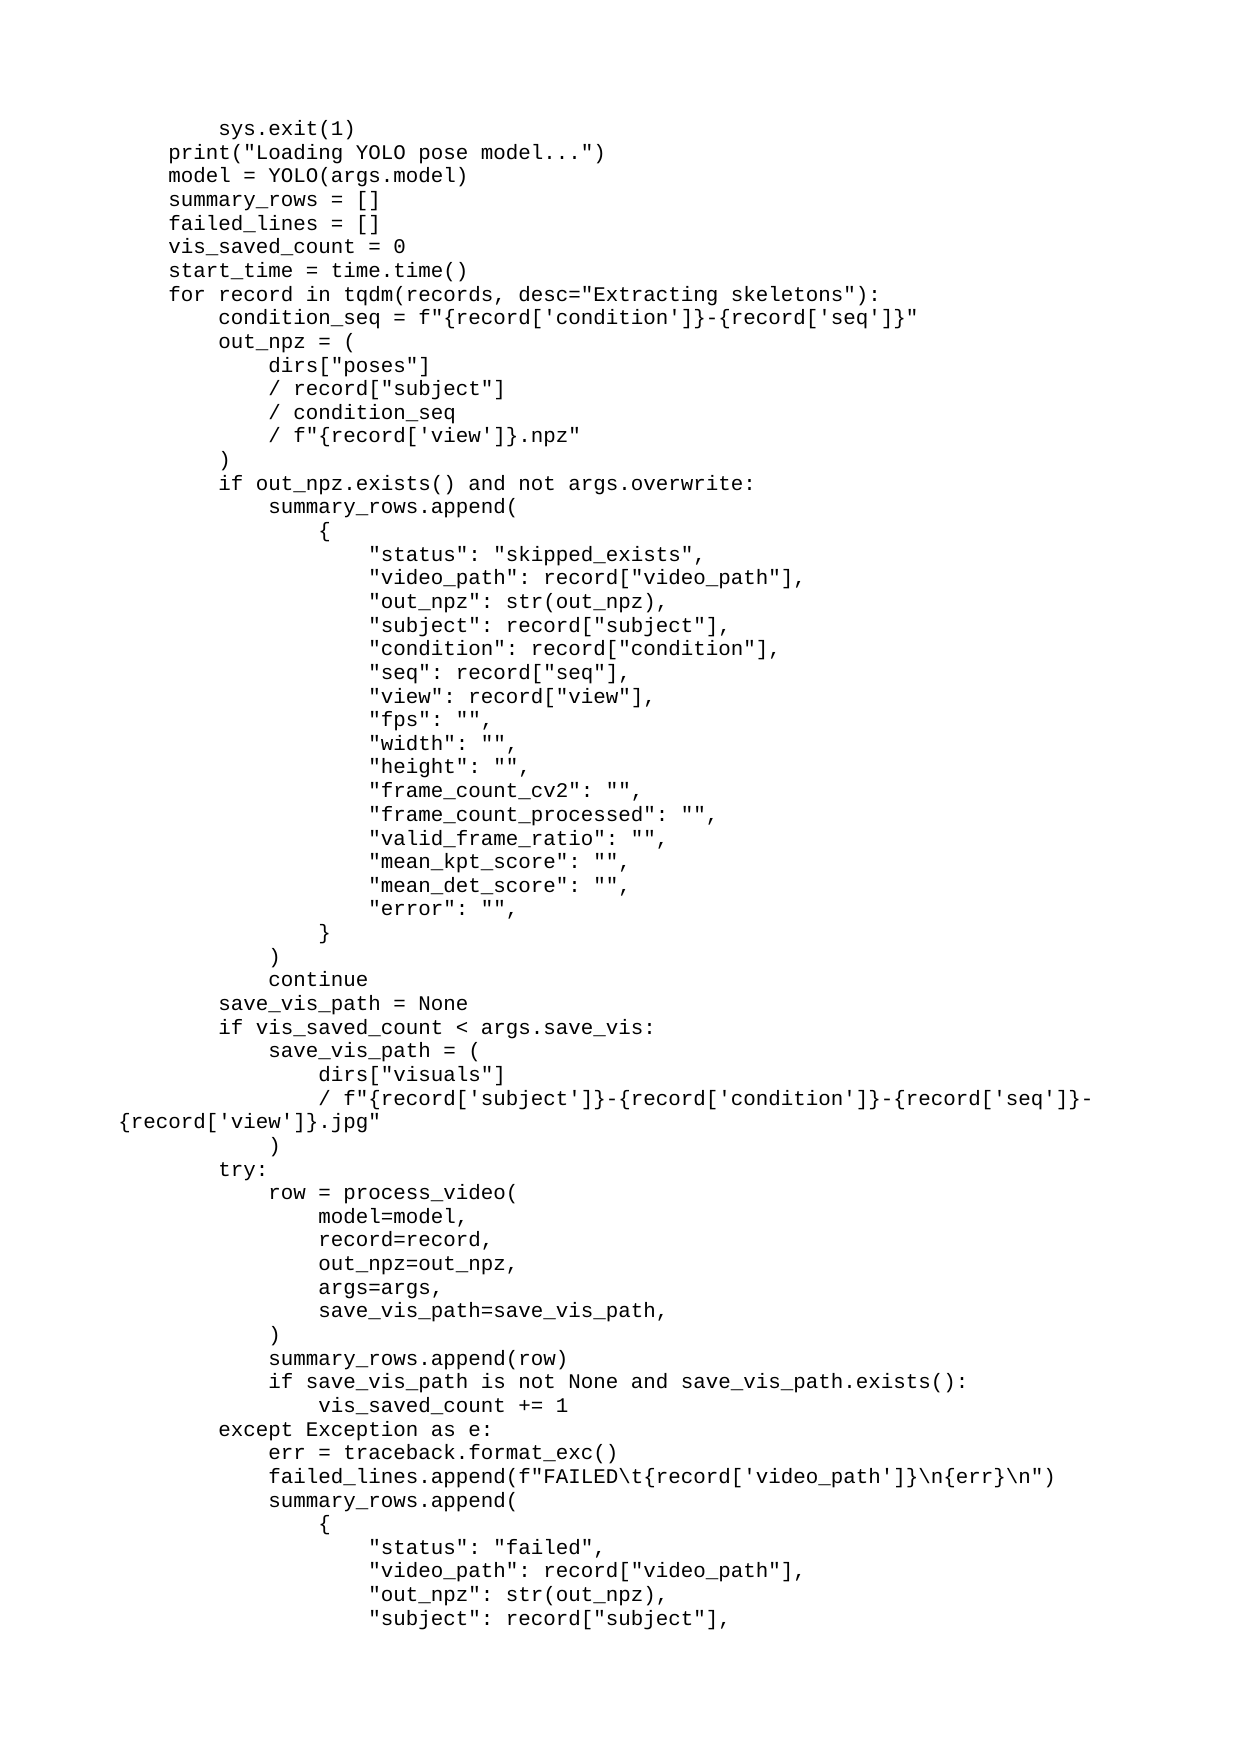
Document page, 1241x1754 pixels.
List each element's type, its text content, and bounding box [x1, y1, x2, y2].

text "fps": "", [118, 709, 1122, 733]
text "condition": record["condition"], [118, 638, 1122, 662]
text ) [118, 1324, 1122, 1348]
text / condition_seq [118, 402, 1122, 426]
text row = process_video( [118, 1182, 1122, 1206]
text out_npz=out_npz, [118, 1253, 1122, 1277]
text out_npz = ( [118, 331, 1122, 354]
text failed_lines = [] [118, 213, 1122, 236]
text "width": "", [118, 733, 1122, 757]
text "frame_count_cv2": "", [118, 780, 1122, 804]
text { [118, 1513, 1122, 1537]
text "error": "", [118, 898, 1122, 922]
text dirs["visuals"] [118, 1064, 1122, 1088]
text vis_saved_count = 0 [118, 236, 1122, 260]
text if out_npz.exists() and not args.overwrite: [118, 473, 1122, 496]
text "status": "skipped_exists", [118, 544, 1122, 567]
text condition_seq = f"{record['condition']}-{record['seq']}" [118, 307, 1122, 331]
text for record in tqdm(records, desc="Extracting skeletons"): [118, 284, 1122, 307]
text ) [118, 946, 1122, 969]
text except Exception as e: [118, 1419, 1122, 1442]
text } [118, 922, 1122, 946]
text "view": record["view"], [118, 686, 1122, 709]
text / record["subject"] [118, 378, 1122, 402]
text "video_path": record["video_path"], [118, 567, 1122, 591]
text print("Loading YOLO pose model...") [118, 142, 1122, 165]
text ) [118, 449, 1122, 473]
text ) [118, 1135, 1122, 1158]
text summary_rows.append( [118, 1489, 1122, 1513]
text dirs["poses"] [118, 354, 1122, 378]
text continue [118, 969, 1122, 993]
text model = YOLO(args.model) [118, 165, 1122, 189]
text err = traceback.format_exc() [118, 1442, 1122, 1466]
text args=args, [118, 1277, 1122, 1300]
text "out_npz": str(out_npz), [118, 1584, 1122, 1608]
text try: [118, 1158, 1122, 1182]
text sys.exit(1) [118, 118, 1122, 142]
text vis_saved_count += 1 [118, 1395, 1122, 1419]
text model=model, [118, 1206, 1122, 1229]
text failed_lines.append(f"FAILED\t{record['video_path']}\n{err}\n") [118, 1466, 1122, 1489]
text summary_rows.append(row) [118, 1348, 1122, 1371]
text "subject": record["subject"], [118, 615, 1122, 638]
text record=record, [118, 1229, 1122, 1253]
text if vis_saved_count < args.save_vis: [118, 1017, 1122, 1040]
text / f"{record['subject']}-{record['condition']}-{record['seq']}-{record['view']}.jpg" [118, 1088, 1122, 1135]
text { [118, 520, 1122, 544]
text start_time = time.time() [118, 260, 1122, 284]
text "status": "failed", [118, 1537, 1122, 1561]
text "mean_det_score": "", [118, 875, 1122, 898]
text summary_rows.append( [118, 496, 1122, 520]
text save_vis_path = None [118, 993, 1122, 1017]
text "video_path": record["video_path"], [118, 1561, 1122, 1584]
text save_vis_path=save_vis_path, [118, 1300, 1122, 1324]
text "subject": record["subject"], [118, 1608, 1122, 1631]
text summary_rows = [] [118, 189, 1122, 213]
text "height": "", [118, 757, 1122, 780]
text "out_npz": str(out_npz), [118, 591, 1122, 615]
text / f"{record['view']}.npz" [118, 426, 1122, 449]
text save_vis_path = ( [118, 1040, 1122, 1064]
text "valid_frame_ratio": "", [118, 827, 1122, 851]
text "frame_count_processed": "", [118, 804, 1122, 827]
text "mean_kpt_score": "", [118, 851, 1122, 875]
text if save_vis_path is not None and save_vis_path.exists(): [118, 1371, 1122, 1395]
text "seq": record["seq"], [118, 662, 1122, 686]
